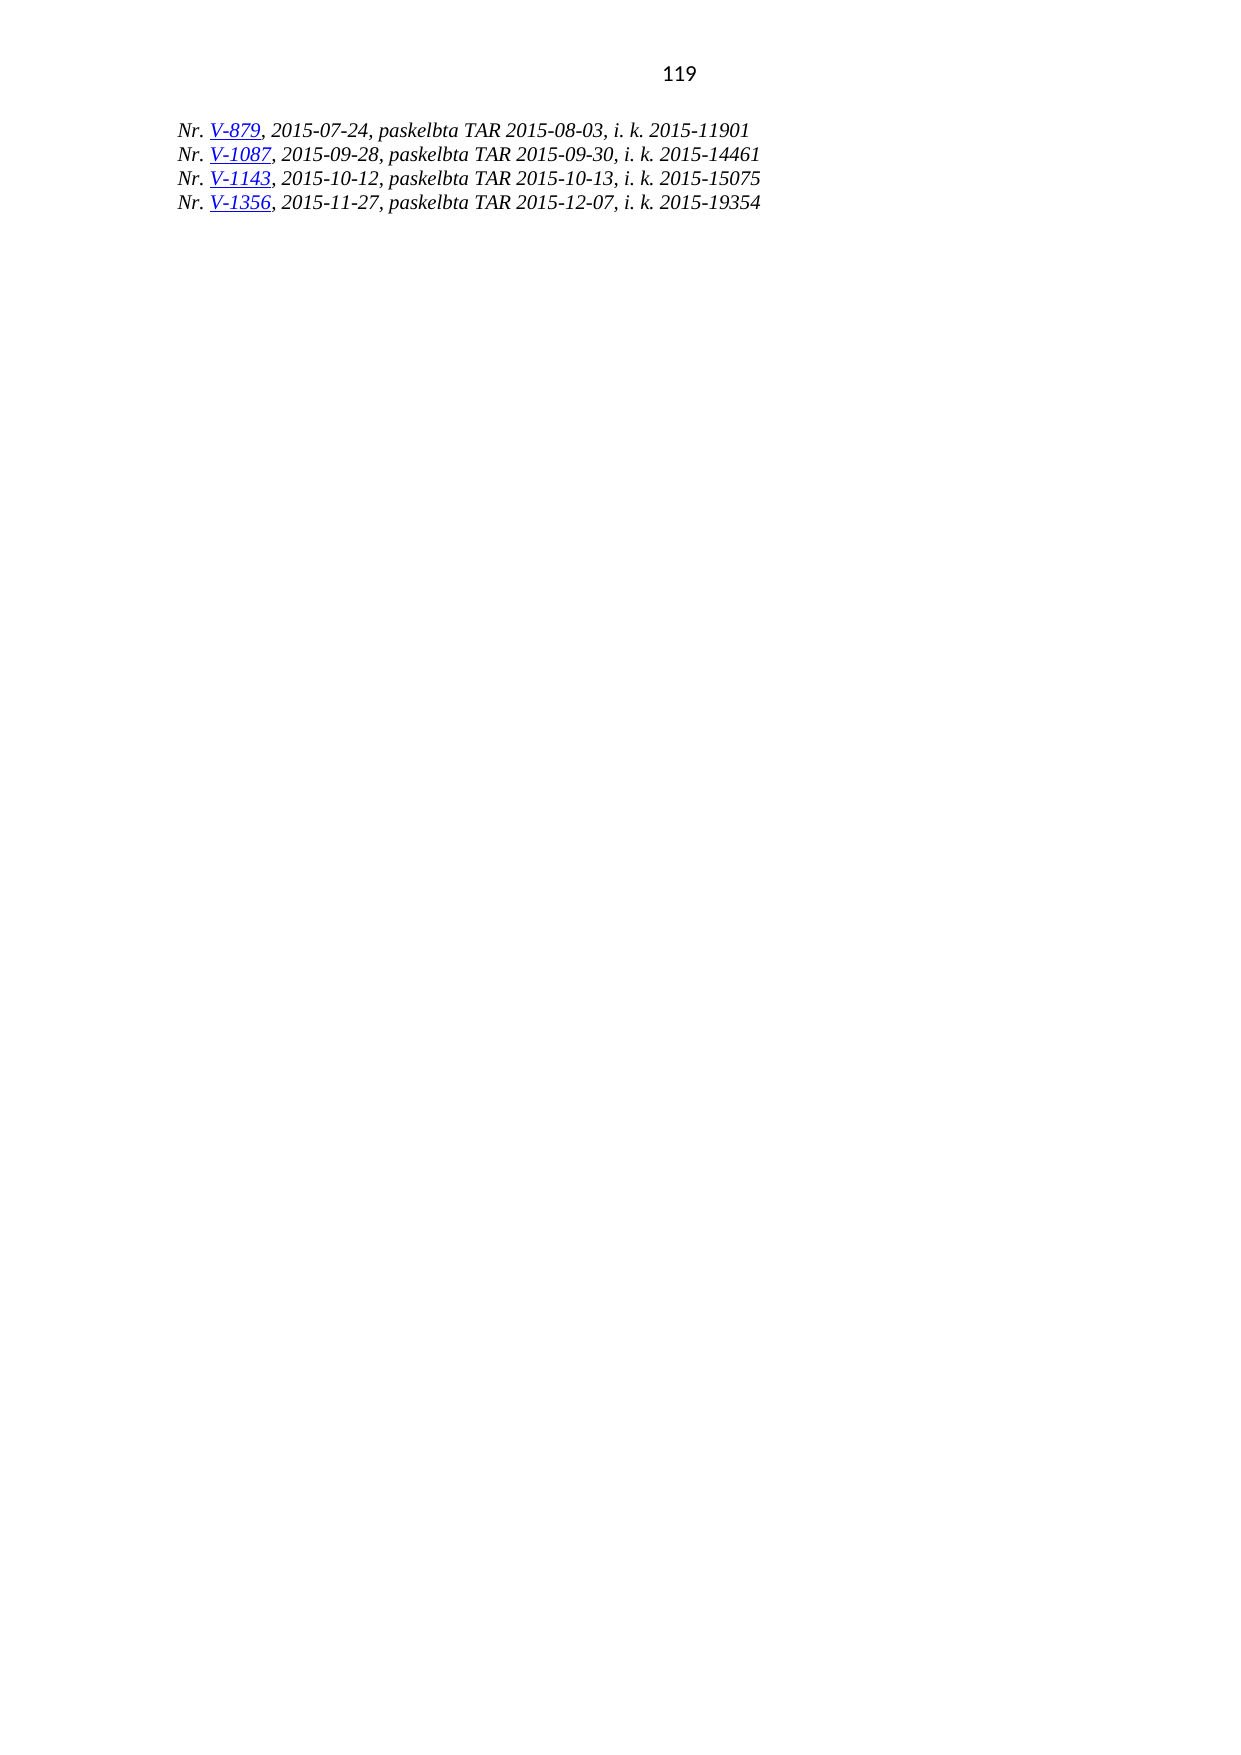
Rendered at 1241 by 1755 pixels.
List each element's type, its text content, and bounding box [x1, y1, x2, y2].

text Nr. V-1087, 2015-09-28, paskelbta TAR 2015-09-30, i. k. 2015-14461 [177, 142, 1181, 166]
text Nr. V-1143, 2015-10-12, paskelbta TAR 2015-10-13, i. k. 2015-15075 [177, 166, 1181, 190]
text Nr. V-879, 2015-07-24, paskelbta TAR 2015-08-03, i. k. 2015-11901 [177, 118, 1181, 142]
text Nr. V-1356, 2015-11-27, paskelbta TAR 2015-12-07, i. k. 2015-19354 [177, 190, 1181, 214]
